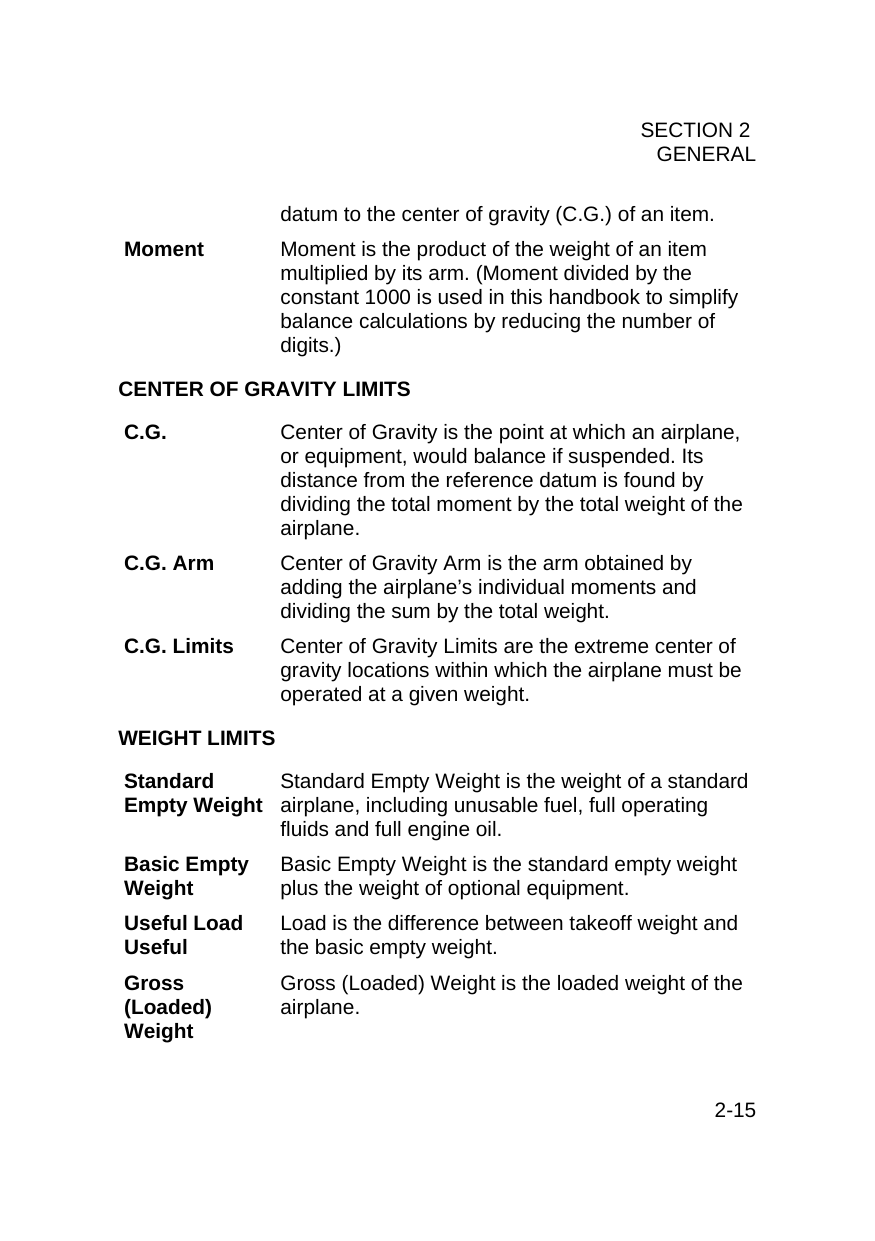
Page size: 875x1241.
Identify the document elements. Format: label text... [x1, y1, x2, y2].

table_cell Center of Gravity Arm is the arm obtained by adding the airplane’s individual moments and dividing the sum by the total weight. [274, 545, 756, 628]
table_cell Basic Empty Weight [118, 846, 274, 905]
table_cell [118, 196, 274, 231]
table_header Center of Gravity is the point at which an airplane, or equipment, would balance if suspended. Its distance from the reference datum is found by dividing the total moment by the total weight of the airplane. [274, 414, 756, 545]
table_cell Moment [118, 231, 274, 363]
table_cell Gross (Loaded) Weight [118, 965, 274, 1048]
table_cell Load is the difference between takeoff weight and the basic empty weight. [274, 905, 756, 965]
table_cell Useful Load Useful [118, 905, 274, 965]
table_cell C.G. Limits [118, 628, 274, 712]
table_cell Center of Gravity Limits are the extreme center of gravity locations within which the airplane must be operated at a given weight. [274, 628, 756, 712]
table_cell Basic Empty Weight is the standard empty weight plus the weight of optional equipment. [274, 846, 756, 905]
table_header Standard Empty Weight [118, 763, 274, 846]
table_cell datum to the center of gravity (C.G.) of an item. [274, 196, 756, 231]
table_cell Gross (Loaded) Weight is the loaded weight of the airplane. [274, 965, 756, 1048]
table_cell C.G. Arm [118, 545, 274, 628]
table_cell Moment is the product of the weight of an item multiplied by its arm. (Moment divided by the constant 1000 is used in this handbook to simplify balance calculations by reducing the number of digits.) [274, 231, 756, 363]
subtitle WEIGHT LIMITS [118, 726, 756, 750]
subtitle CENTER OF GRAVITY LIMITS [118, 377, 756, 401]
table_header C.G. [118, 414, 274, 545]
table_header Standard Empty Weight is the weight of a standard airplane, including unusable fuel, full operating fluids and full engine oil. [274, 763, 756, 846]
